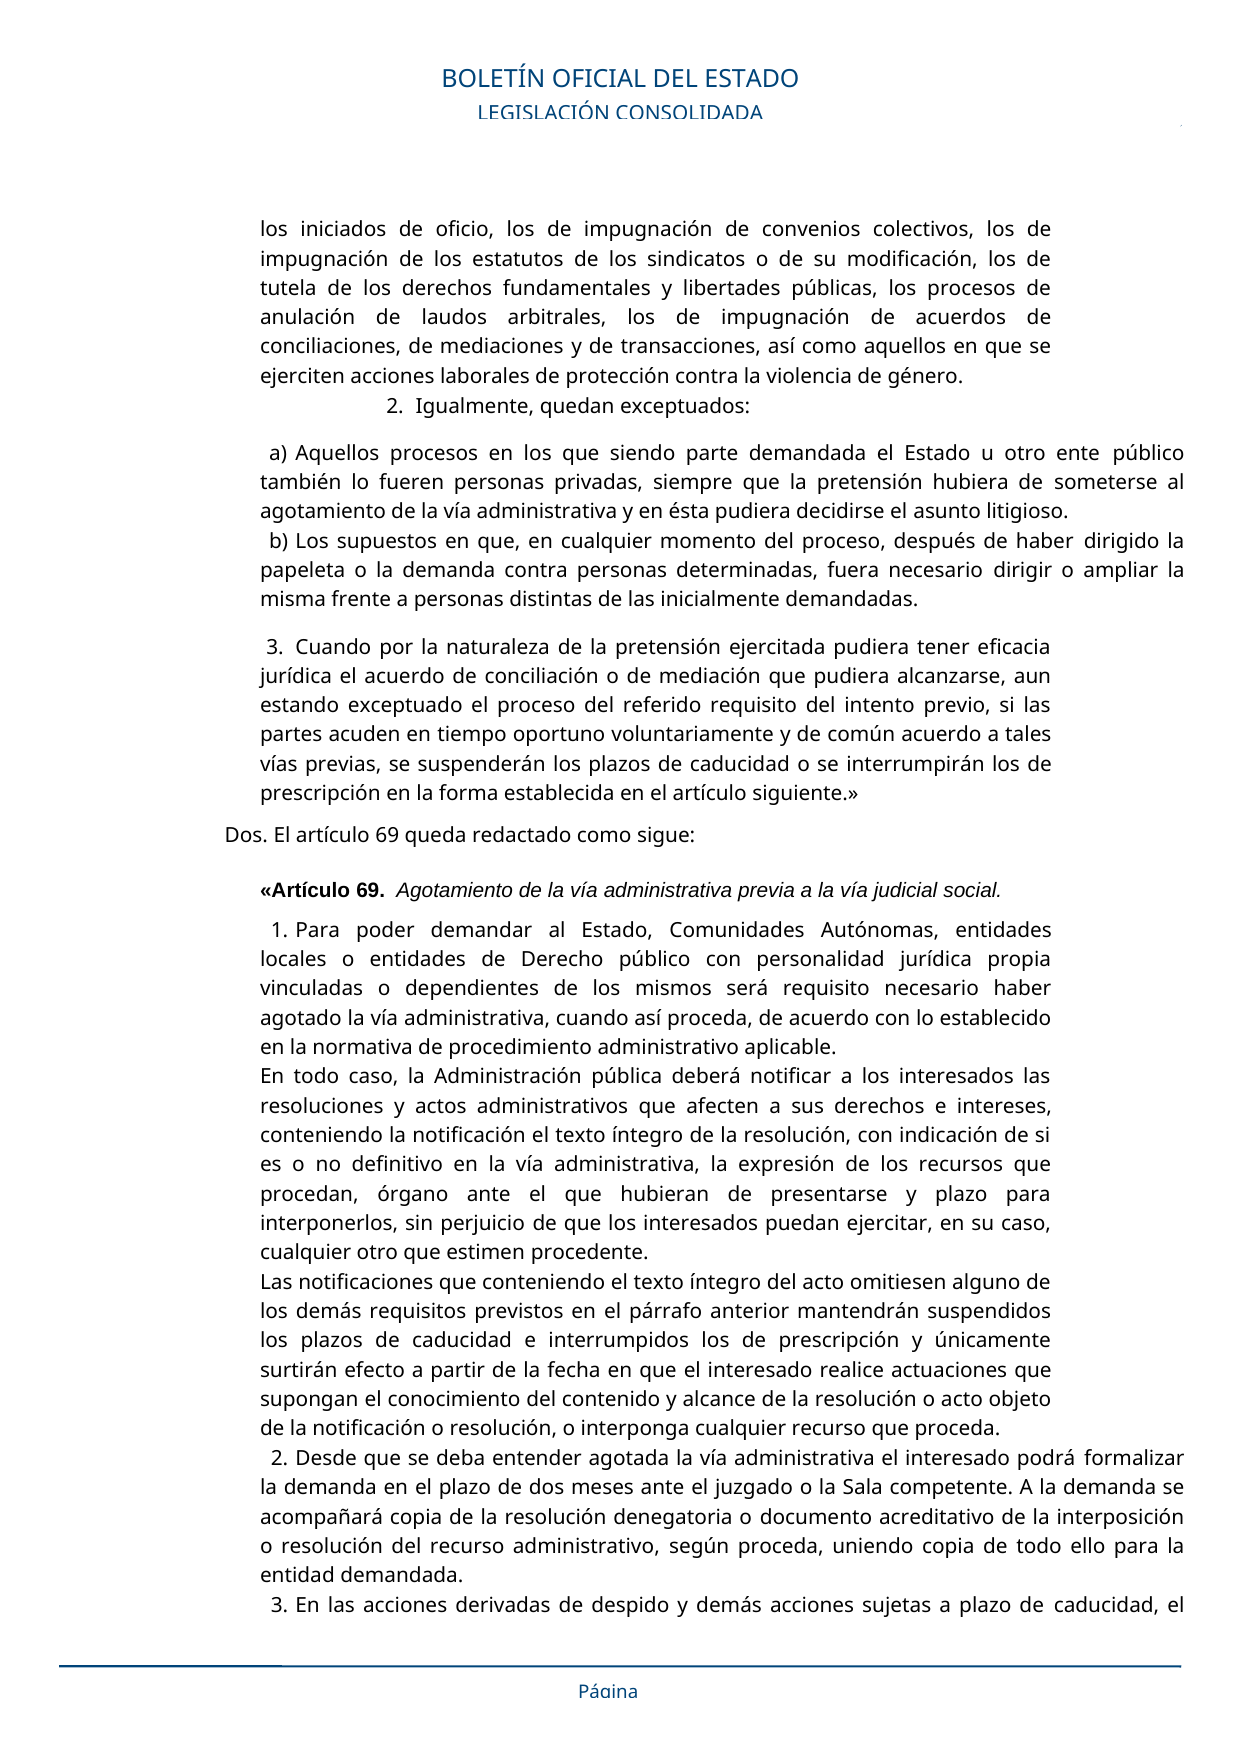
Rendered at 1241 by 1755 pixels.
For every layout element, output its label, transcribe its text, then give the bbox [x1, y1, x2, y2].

list En las acciones derivadas de despido y demás acciones sujetas a plazo de caducidad, el [235, 1590, 1184, 1618]
list Para poder demandar al Estado, Comunidades Autónomas, entidades locales o entidades de Derecho público con personalidad jurídica propia vinculadas o dependientes de los mismos será requisito necesario haber agotado la vía administrativa, cuando así proceda, de acuerdo con lo establecido en la normativa de procedimiento administrativo aplicable. [235, 915, 1052, 1060]
list Aquellos procesos en los que siendo parte demandada el Estado u otro ente público también lo fueren personas privadas, siempre que la pretensión hubiera de someterse al agotamiento de la vía administrativa y en ésta pudiera decidirse el asunto litigioso. [233, 438, 1184, 525]
text En todo caso, la Administración pública deberá notificar a los interesados las resoluciones y actos administrativos que afecten a sus derechos e intereses, conteniendo la notificación el texto íntegro de la resolución, con indicación de si es o no definitivo en la vía administrativa, la expresión de los recursos que procedan, órgano ante el que hubieran de presentarse y plazo para interponerlos, sin perjuicio de que los interesados puedan ejercitar, en su caso, cualquier otro que estimen procedente. [260, 1062, 1052, 1266]
list Cuando por la naturaleza de la pretensión ejercitada pudiera tener eficacia jurídica el acuerdo de conciliación o de mediación que pudiera alcanzarse, aun estando exceptuado el proceso del referido requisito del intento previo, si las partes acuden en tiempo oportuno voluntariamente y de común acuerdo a tales vías previas, se suspenderán los plazos de caducidad o se interrumpirán los de prescripción en la forma establecida en el artículo siguiente.» [231, 632, 1052, 807]
text los iniciados de oficio, los de impugnación de convenios colectivos, los de impugnación de los estatutos de los sindicatos o de su modificación, los de tutela de los derechos fundamentales y libertades públicas, los procesos de anulación de laudos arbitrales, los de impugnación de acuerdos de conciliaciones, de mediaciones y de transacciones, así como aquellos en que se ejerciten acciones laborales de protección contra la violencia de género. [260, 214, 1052, 389]
text Dos. El artículo 69 queda redactado como sigue: [224, 820, 1184, 849]
list Igualmente, quedan exceptuados: [386, 391, 1184, 419]
list Desde que se deba entender agotada la vía administrativa el interesado podrá formalizar la demanda en el plazo de dos meses ante el juzgado o la Sala competente. A la demanda se acompañará copia de la resolución denegatoria o documento acreditativo de la interposición o resolución del recurso administrativo, según proceda, uniendo copia de todo ello para la entidad demandada. [235, 1443, 1184, 1589]
text «Artículo 69. Agotamiento de la vía administrativa previa a la vía judicial social. [260, 878, 1184, 902]
list Los supuestos en que, en cualquier momento del proceso, después de haber dirigido la papeleta o la demanda contra personas determinadas, fuera necesario dirigir o ampliar la misma frente a personas distintas de las inicialmente demandadas. [233, 526, 1184, 613]
text Las notificaciones que conteniendo el texto íntegro del acto omitiesen alguno de los demás requisitos previstos en el párrafo anterior mantendrán suspendidos los plazos de caducidad e interrumpidos los de prescripción y únicamente surtirán efecto a partir de la fecha en que el interesado realice actuaciones que supongan el conocimiento del contenido y alcance de la resolución o acto objeto de la notificación o resolución, o interponga cualquier recurso que proceda. [260, 1267, 1052, 1442]
